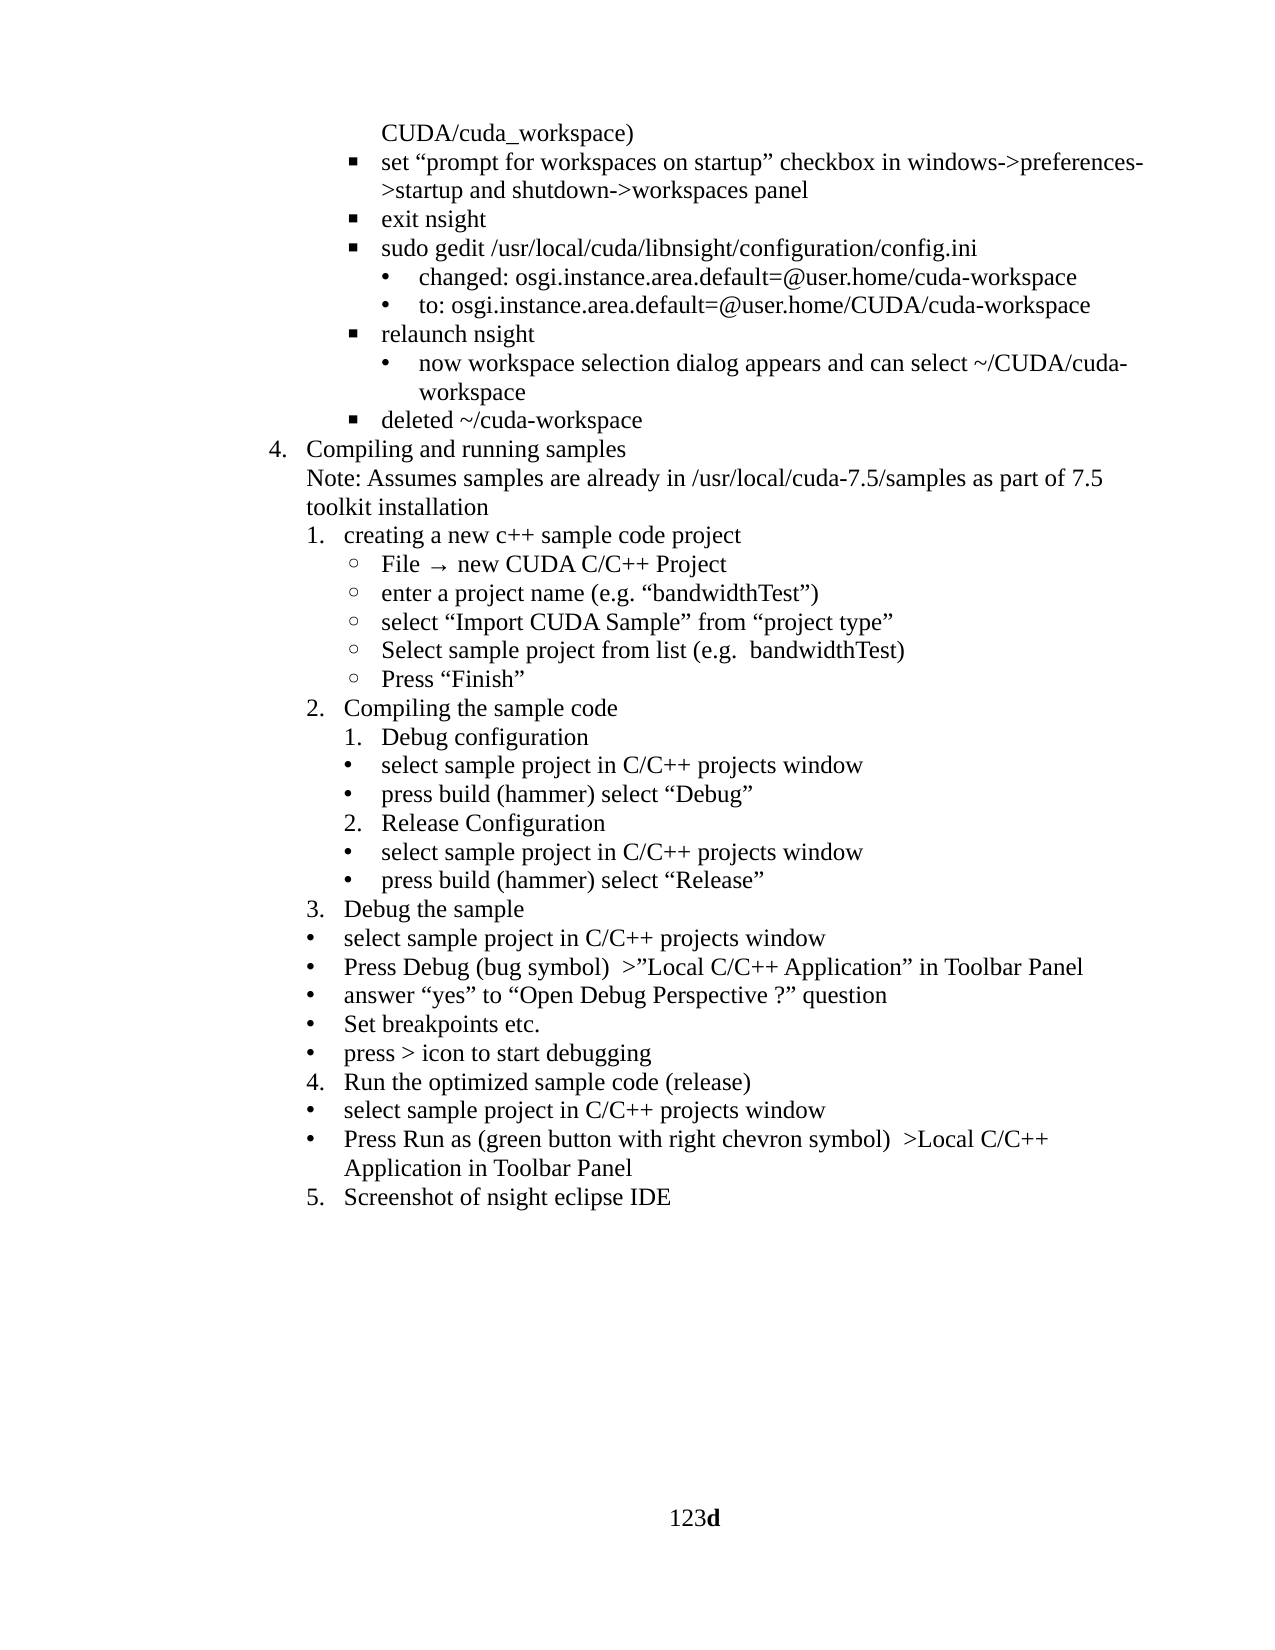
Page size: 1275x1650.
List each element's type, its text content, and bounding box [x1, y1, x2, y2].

list Debug configuration [344, 722, 1158, 751]
list Run the optimized sample code (release) [306, 1067, 1158, 1096]
list now workspace selection dialog appears and can select ~/CUDA/cuda-workspace [381, 348, 1158, 406]
list sudo gedit /usr/local/cuda/libnsight/configuration/config.ini [344, 233, 1158, 262]
list answer “yes” to “Open Debug Perspective ?” question [306, 981, 1158, 1009]
list deleted ~/cuda-workspace [344, 406, 1158, 434]
list exit nsight [344, 204, 1158, 233]
list Screenshot of nsight eclipse IDE [306, 1182, 1158, 1211]
list File → new CUDA C/C++ Project [344, 549, 1158, 578]
list press build (hammer) select “Release” [344, 866, 1158, 894]
list CUDA/cuda_workspace) [344, 118, 1158, 147]
list Set breakpoints etc. [306, 1009, 1158, 1038]
list set “prompt for workspaces on startup” checkbox in windows->preferences->startup and shutdown->workspaces panel [344, 147, 1158, 204]
list relaunch nsight [344, 319, 1158, 348]
list Note: Assumes samples are already in /usr/local/cuda-7.5/samples as part of 7.5 toolkit installation [269, 463, 1158, 521]
list select “Import CUDA Sample” from “project type” [344, 607, 1158, 636]
list select sample project in C/C++ projects window [306, 923, 1158, 952]
list select sample project in C/C++ projects window [306, 1096, 1158, 1124]
list select sample project in C/C++ projects window [344, 751, 1158, 779]
list select sample project in C/C++ projects window [344, 837, 1158, 866]
list Release Configuration [344, 808, 1158, 837]
list creating a new c++ sample code project [306, 521, 1158, 549]
list changed: osgi.instance.area.default=@user.home/cuda-workspace [381, 262, 1158, 291]
list Press “Finish” [344, 664, 1158, 693]
list Press Debug (bug symbol) >”Local C/C++ Application” in Toolbar Panel [306, 952, 1158, 981]
list Select sample project from list (e.g. bandwidthTest) [344, 636, 1158, 664]
list Compiling the sample code [306, 693, 1158, 722]
list Press Run as (green button with right chevron symbol) >Local C/C++ Application in Toolbar Panel [306, 1124, 1158, 1182]
list press > icon to start debugging [306, 1038, 1158, 1067]
list enter a project name (e.g. “bandwidthTest”) [344, 578, 1158, 607]
list press build (hammer) select “Debug” [344, 779, 1158, 808]
list to: osgi.instance.area.default=@user.home/CUDA/cuda-workspace [381, 291, 1158, 319]
list Compiling and running samples [269, 434, 1158, 463]
list Debug the sample [306, 894, 1158, 923]
